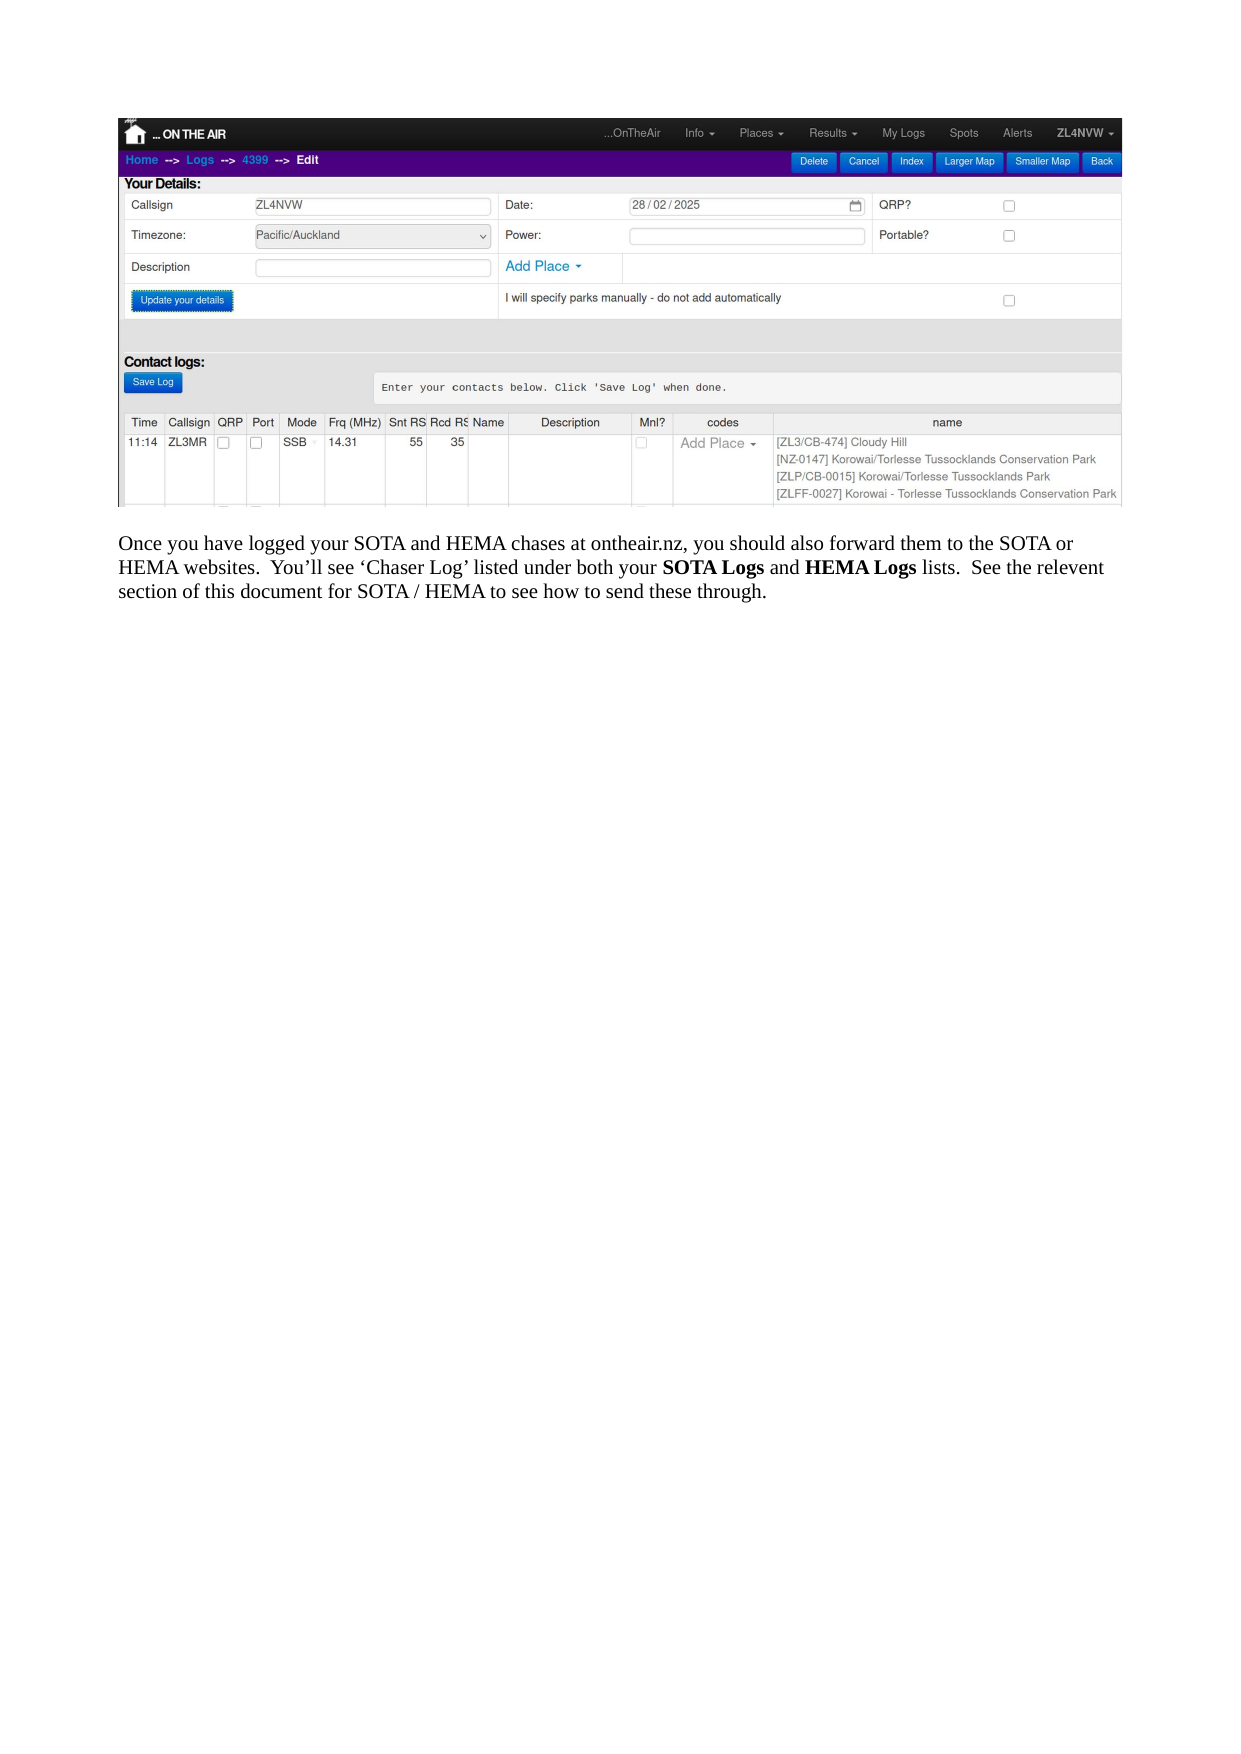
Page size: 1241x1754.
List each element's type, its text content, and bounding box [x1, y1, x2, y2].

picture [118, 118, 1123, 507]
text Once you have logged your SOTA and HEMA chases at ontheair.nz, you should also forward them to the SOTA or HEMA websites. You’ll see ‘Chaser Log’ listed under both your SOTA Logs and HEMA Logs lists. See the relevent section of this document for SOTA / HEMA to see how to send these through. [118, 531, 1122, 603]
